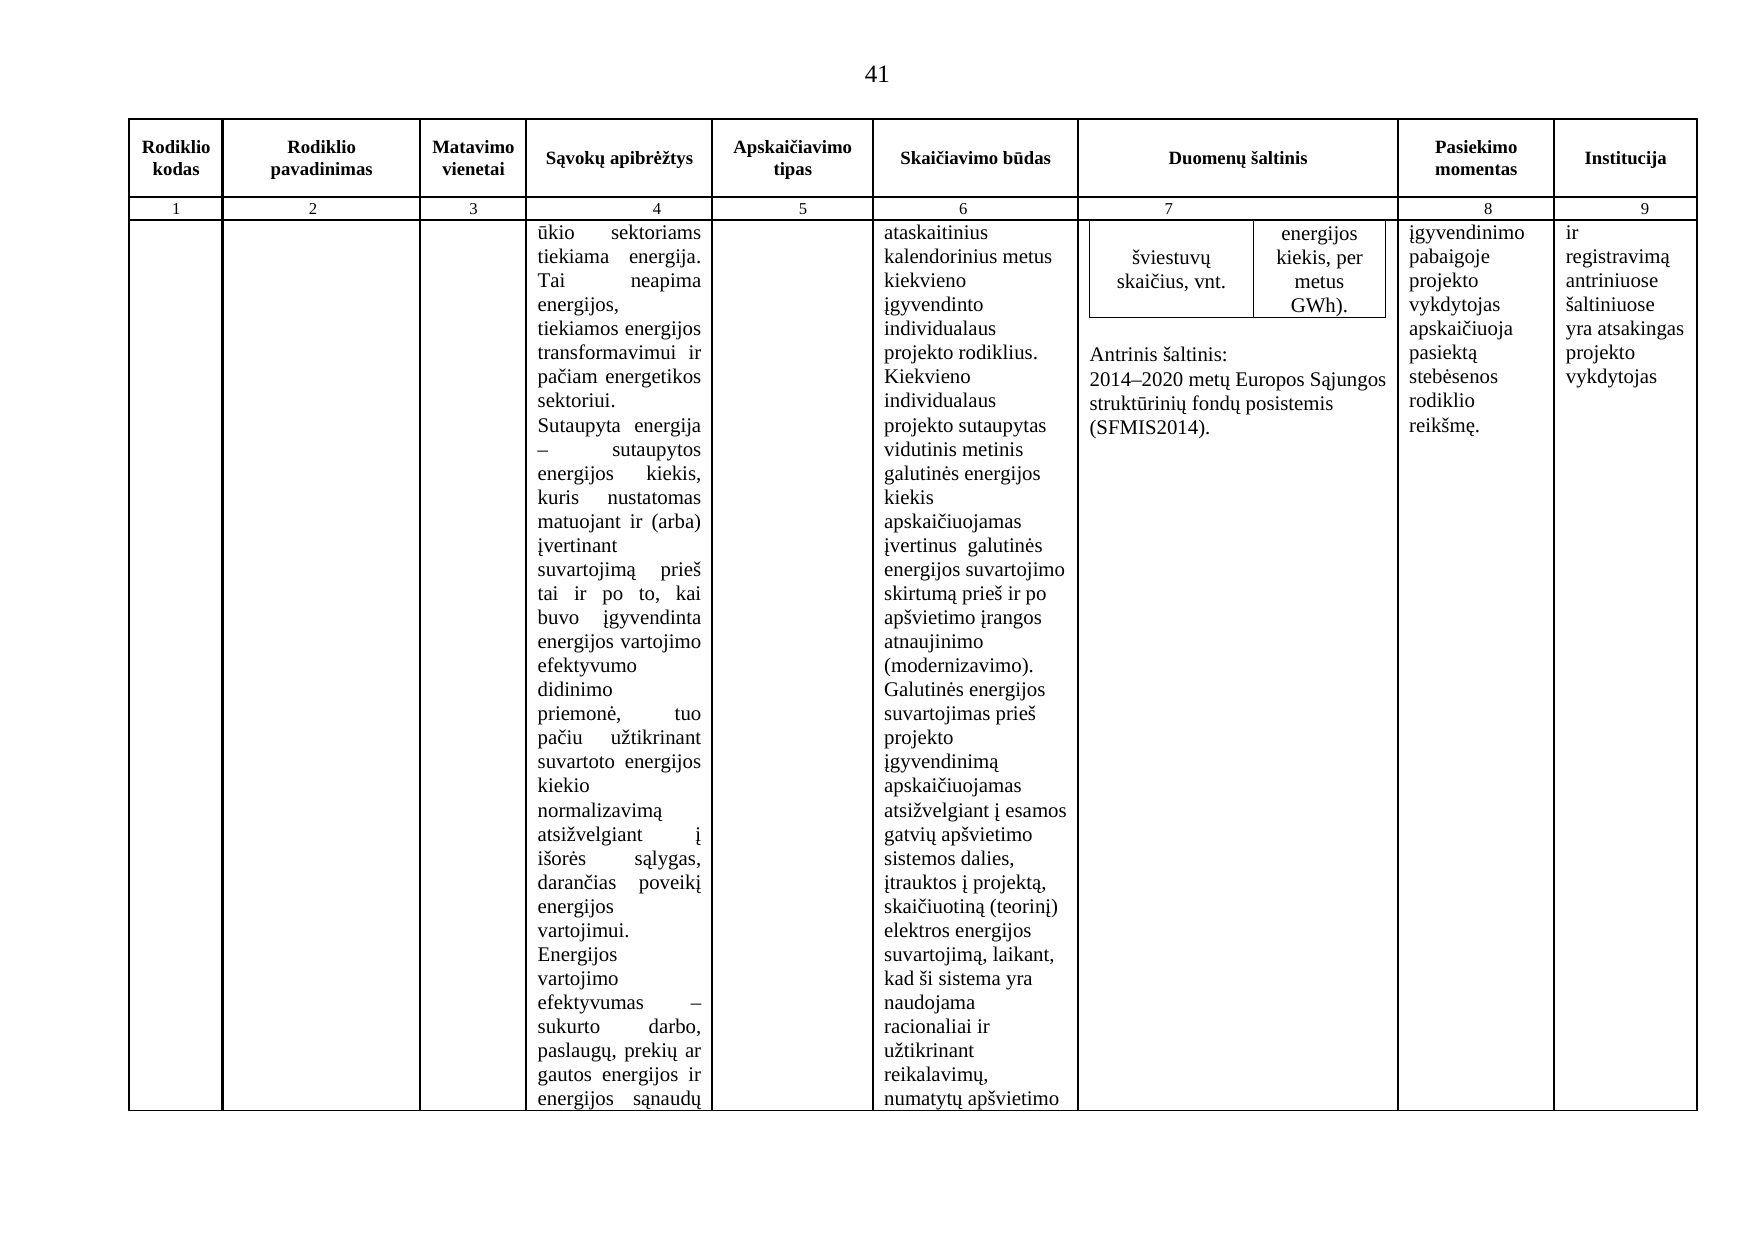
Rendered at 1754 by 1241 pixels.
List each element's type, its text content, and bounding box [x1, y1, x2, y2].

table_header Rodiklio kodas [130, 120, 221, 196]
table_header Skaičiavimo būdas [874, 120, 1077, 196]
table_cell 7 [1079, 198, 1397, 219]
table_cell [130, 221, 221, 1110]
table_cell įgyvendinimo pabaigoje projekto vykdytojas apskaičiuoja pasiektą stebėsenos rodiklio reikšmę. [1399, 221, 1553, 1110]
table_cell 5 [713, 198, 872, 219]
table_header Sąvokų apibrėžtys [527, 120, 711, 196]
table_cell 9 [1555, 198, 1696, 219]
table_header Rodiklio pavadinimas [224, 120, 419, 196]
table_cell 6 [874, 198, 1077, 219]
table_cell 2 [224, 198, 419, 219]
table_cell 8 [1399, 198, 1553, 219]
table_header Duomenų šaltinis [1079, 120, 1397, 196]
table_cell 1 [130, 198, 221, 219]
table_cell 4 [527, 198, 711, 219]
table_cell ir registravimą antriniuose šaltiniuose yra atsakingas projekto vykdytojas [1555, 221, 1696, 1110]
table_cell [224, 221, 419, 1110]
table_header šviestuvų skaičius, vnt. [1090, 221, 1253, 317]
table_header Pasiekimo momentas [1399, 120, 1553, 196]
table_cell ūkio sektoriams tiekiama energija. Tai neapima energijos, tiekiamos energijos transformavimui ir pačiam energetikos sektoriui. Sutaupyta energija – sutaupytos energijos kiekis, kuris nustatomas matuojant ir (arba) įvertinant suvartojimą prieš tai ir po to, kai buvo įgyvendinta energijos vartojimo efektyvumo didinimo priemonė, tuo pačiu užtikrinant suvartoto energijos kiekio normalizavimą atsižvelgiant į išorės sąlygas, darančias poveikį energijos vartojimui. Energijos vartojimo efektyvumas – sukurto darbo, paslaugų, prekių ar gautos energijos ir energijos sąnaudų [527, 221, 711, 1110]
table_cell ataskaitinius kalendorinius metus kiekvieno įgyvendinto individualaus projekto rodiklius. Kiekvieno individualaus projekto sutaupytas vidutinis metinis galutinės energijos kiekis apskaičiuojamas įvertinus galutinės energijos suvartojimo skirtumą prieš ir po apšvietimo įrangos atnaujinimo (modernizavimo). Galutinės energijos suvartojimas prieš projekto įgyvendinimą apskaičiuojamas atsižvelgiant į esamos gatvių apšvietimo sistemos dalies, įtrauktos į projektą, skaičiuotiną (teorinį) elektros energijos suvartojimą, laikant, kad ši sistema yra naudojama racionaliai ir užtikrinant reikalavimų, numatytų apšvietimo [874, 221, 1077, 1110]
table_cell [713, 221, 872, 1110]
table_header energijos kiekis, per metus GWh). [1254, 221, 1385, 317]
table_header Apskaičiavimo tipas [713, 120, 872, 196]
table_header Institucija [1555, 120, 1696, 196]
table_cell [421, 221, 525, 1110]
table_cell Antrinis šaltinis: 2014–2020 metų Europos Sąjungos struktūrinių fondų posistemis (SFMIS2014). [1079, 221, 1397, 1110]
table_cell 3 [421, 198, 525, 219]
table_header Matavimo vienetai [421, 120, 525, 196]
